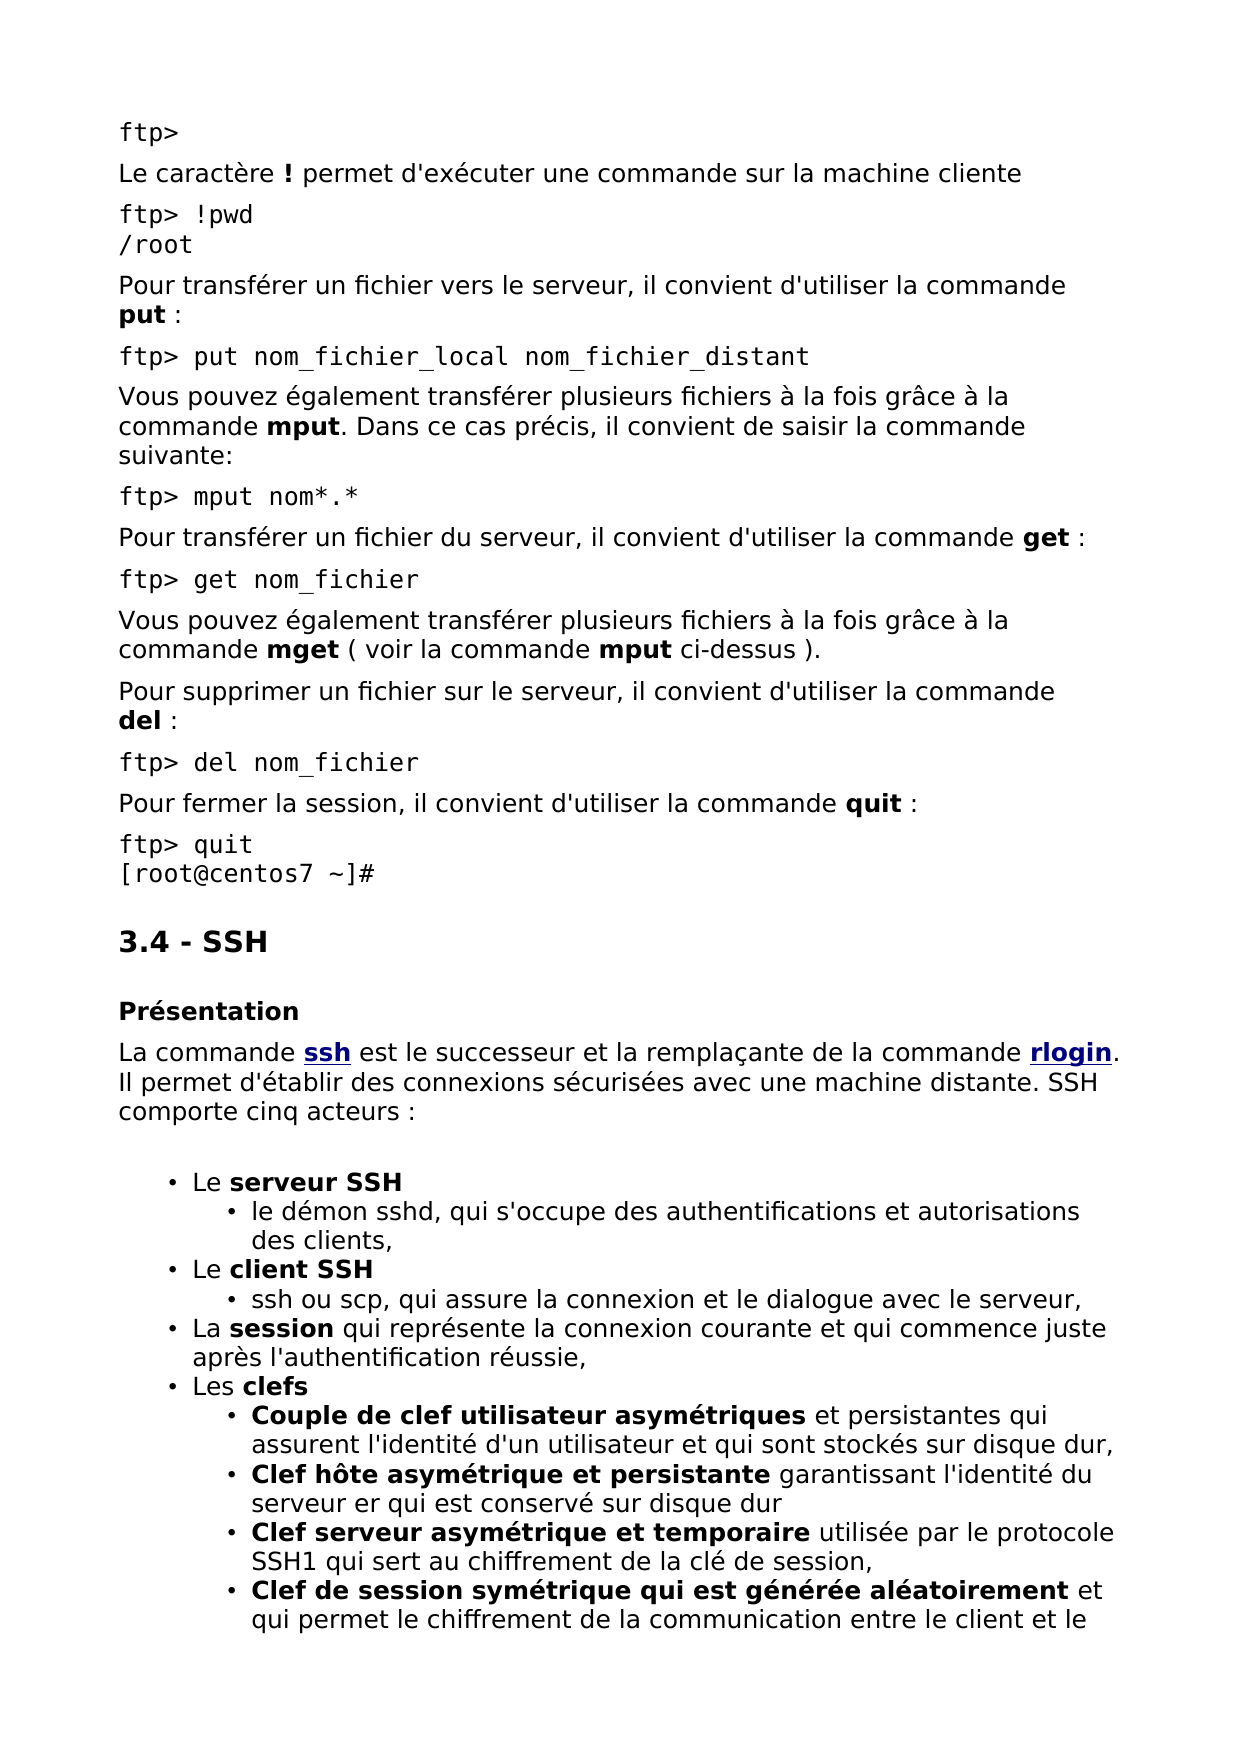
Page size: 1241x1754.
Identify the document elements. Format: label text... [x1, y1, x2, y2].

subtitle 3.4 - SSH [118, 926, 1122, 959]
text ftp> get nom_fichier [118, 565, 1122, 594]
text ftp> [118, 118, 1122, 147]
text Pour supprimer un fichier sur le serveur, il convient d'utiliser la commande del : [118, 677, 1122, 735]
text ftp> !pwd /root [118, 201, 1122, 259]
text Pour transférer un fichier du serveur, il convient d'utiliser la commande get : [118, 523, 1122, 553]
text ftp> del nom_fichier [118, 748, 1122, 777]
list La session qui représente la connexion courante et qui commence juste après l'authentification réussie, [177, 1314, 1122, 1372]
list le démon sshd, qui s'occupe des authentifications et autorisations des clients, [236, 1197, 1122, 1256]
text Pour fermer la session, il convient d'utiliser la commande quit : [118, 789, 1122, 818]
text ftp> quit [root@centos7 ~]# [118, 830, 1122, 889]
list Les clefs [177, 1372, 1122, 1401]
text Vous pouvez également transférer plusieurs fichiers à la fois grâce à la commande mput. Dans ce cas précis, il convient de saisir la commande suivante: [118, 383, 1122, 470]
text Vous pouvez également transférer plusieurs fichiers à la fois grâce à la commande mget ( voir la commande mput ci-dessus ). [118, 606, 1122, 664]
text ftp> put nom_fichier_local nom_fichier_distant [118, 342, 1122, 371]
text Le caractère ! permet d'exécuter une commande sur la machine cliente [118, 159, 1122, 188]
list ssh ou scp, qui assure la connexion et le dialogue avec le serveur, [236, 1285, 1122, 1314]
list Le serveur SSH [177, 1168, 1122, 1197]
list Couple de clef utilisateur asymétriques et persistantes qui assurent l'identité d'un utilisateur et qui sont stockés sur disque dur, [236, 1401, 1122, 1460]
text La commande ssh est le successeur et la remplaçante de la commande rlogin. Il permet d'établir des connexions sécurisées avec une machine distante. SSH comporte cinq acteurs : [118, 1039, 1122, 1126]
list Clef hôte asymétrique et persistante garantissant l'identité du serveur er qui est conservé sur disque dur [236, 1460, 1122, 1518]
text Pour transférer un fichier vers le serveur, il convient d'utiliser la commande put : [118, 271, 1122, 329]
subtitle Présentation [118, 997, 1122, 1026]
list Le client SSH [177, 1256, 1122, 1285]
list Clef de session symétrique qui est générée aléatoirement et qui permet le chiffrement de la communication entre le client et le [236, 1576, 1122, 1635]
list Clef serveur asymétrique et temporaire utilisée par le protocole SSH1 qui sert au chiffrement de la clé de session, [236, 1518, 1122, 1576]
text ftp> mput nom*.* [118, 483, 1122, 512]
